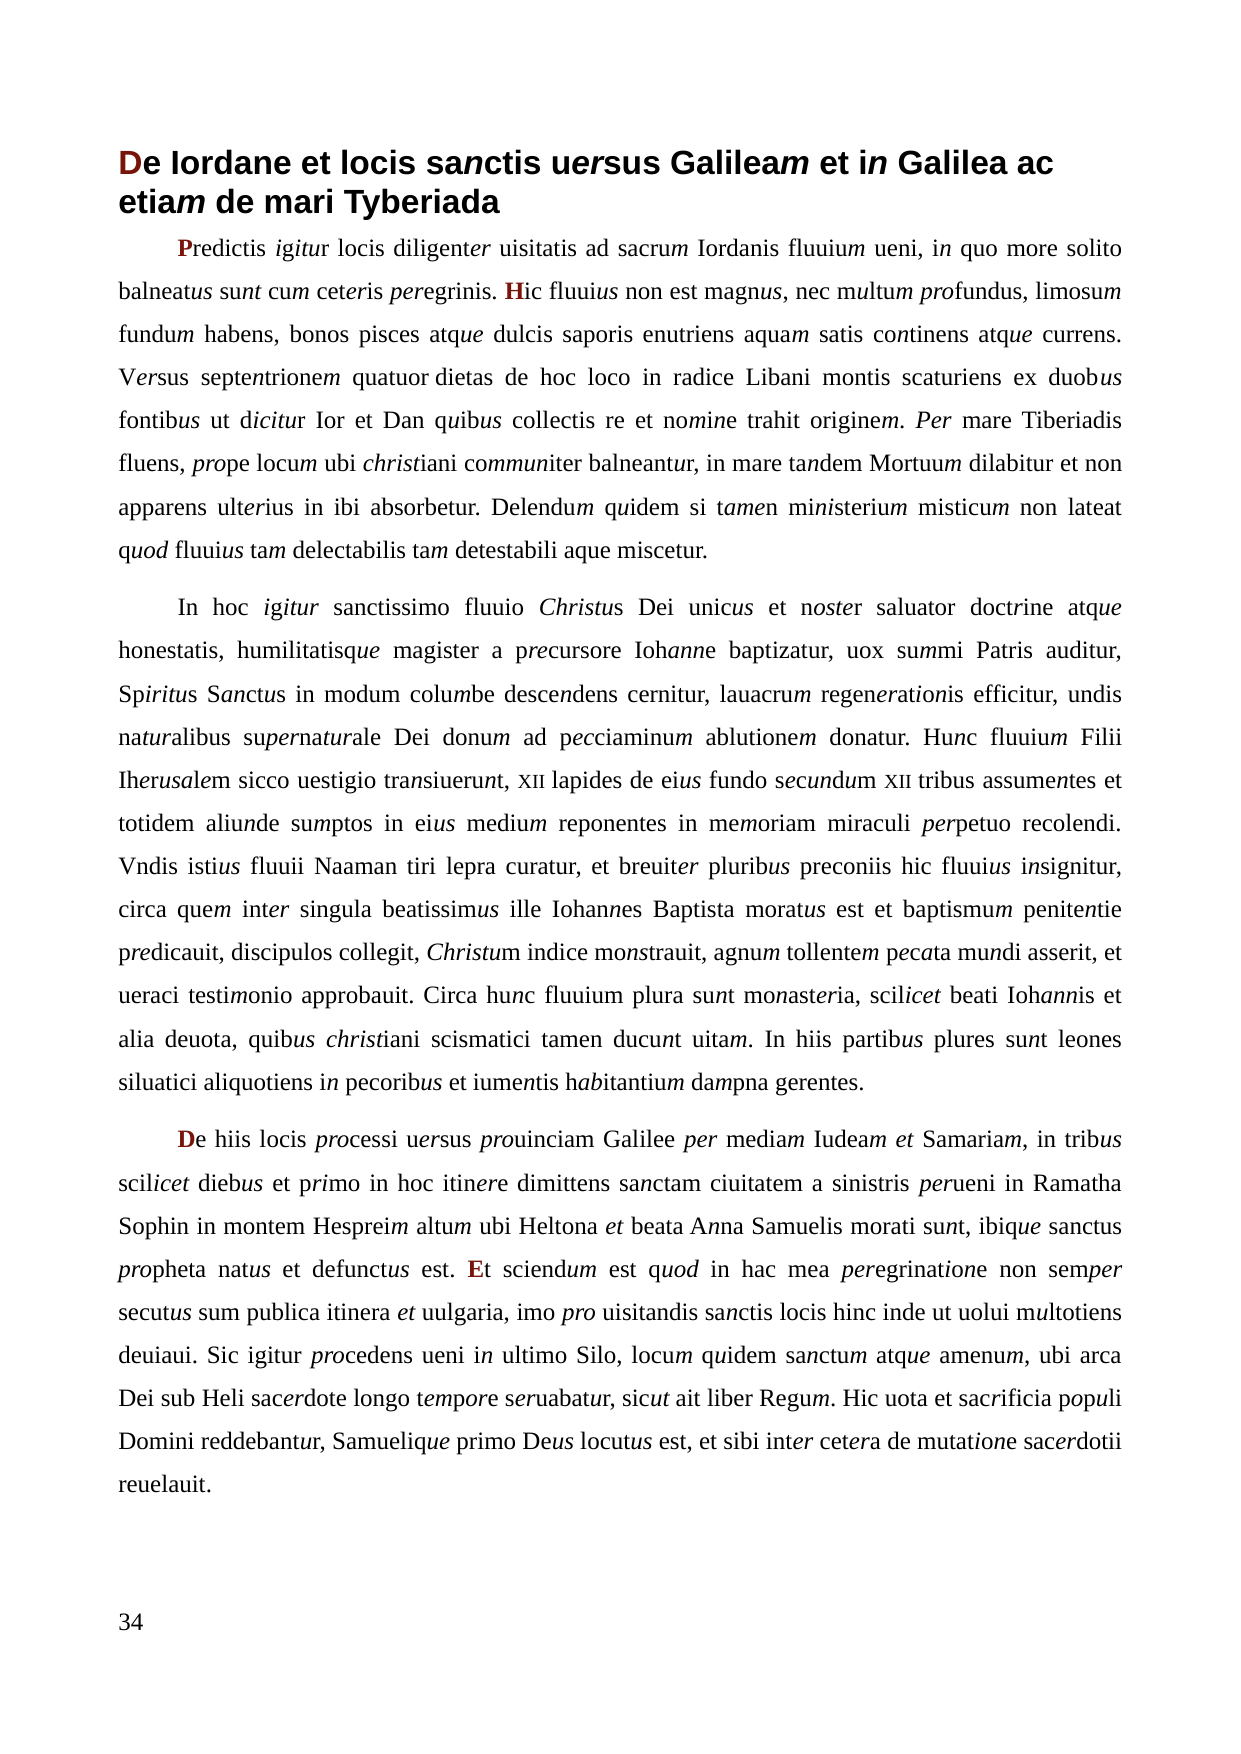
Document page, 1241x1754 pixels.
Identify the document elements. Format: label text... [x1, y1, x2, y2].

subtitle Predictis igitur locis diligenter uisitatis ad sacrum Iordanis fluuium ueni, in quo more solito balneatus sunt cum ceteris peregrinis. Hic fluuius non est magnus, nec multum profundus, limosum fundum habens, bonos pisces atque dulcis saporis enutriens aquam satis continens atque currens. Versus septentrionem quatuor dietas de hoc loco in radice Libani montis scaturiens ex duobus fontibus ut dicitur Ior et Dan quibus collectis re et nomine trahit originem. Per mare Tiberiadis fluens, prope locum ubi christiani communiter balneantur, in mare tandem Mortuum dilabitur et non apparens ulterius in ibi absorbetur. Delendum quidem si tamen ministerium misticum non lateat quod fluuius tam delectabilis tam detestabili aque miscetur. [118, 233, 1122, 563]
text De hiis locis processi uersus prouinciam Galilee per mediam Iudeam et Samariam, in tribus scilicet diebus et primo in hoc itinere dimittens sanctam ciuitatem a sinistris perueni in Ramatha Sophin in montem Hespreim altum ubi Heltona et beata Anna Samuelis morati sunt, ibique sanctus propheta natus et defunctus est. Et sciendum est quod in hac mea peregrinatione non semper secutus sum publica itinera et uulgaria, imo pro uisitandis sanctis locis hinc inde ut uolui multotiens deuiaui. Sic igitur procedens ueni in ultimo Silo, locum quidem sanctum atque amenum, ubi arca Dei sub Heli sacerdote longo tempore seruabatur, sicut ait liber Regum. Hic uota et sacrificia populi Domini reddebantur, Samuelique primo Deus locutus est, et sibi inter cetera de mutatione sacerdotii reuelauit. [118, 1124, 1122, 1498]
text De Iordane et locis sanctis uersus Galileam et in Galilea ac etiam de mari Tyberiada [118, 143, 1122, 220]
text In hoc igitur sanctissimo fluuio Christus Dei unicus et noster saluator doctrine atque honestatis, humilitatisque magister a precursore Iohanne baptizatur, uox summi Patris auditur, Spiritus Sanctus in modum columbe descendens cernitur, lauacrum regenerationis efficitur, undis naturalibus supernaturale Dei donum ad pecciaminum ablutionem donatur. Hunc fluuium Filii Iherusalem sicco uestigio transiuerunt, xii lapides de eius fundo secundum xii tribus assumentes et totidem aliunde sumptos in eius medium reponentes in memoriam miraculi perpetuo recolendi. Vndis istius fluuii Naaman tiri lepra curatur, et breuiter pluribus preconiis hic fluuius insignitur, circa quem inter singula beatissimus ille Iohannes Baptista moratus est et baptismum penitentie predicauit, discipulos collegit, Christum indice monstrauit, agnum tollentem pecata mundi asserit, et ueraci testimonio approbauit. Circa hunc fluuium plura sunt monasteria, scilicet beati Iohannis et alia deuota, quibus christiani scismatici tamen ducunt uitam. In hiis partibus plures sunt leones siluatici aliquotiens in pecoribus et iumentis habitantium dampna gerentes. [118, 592, 1122, 1096]
